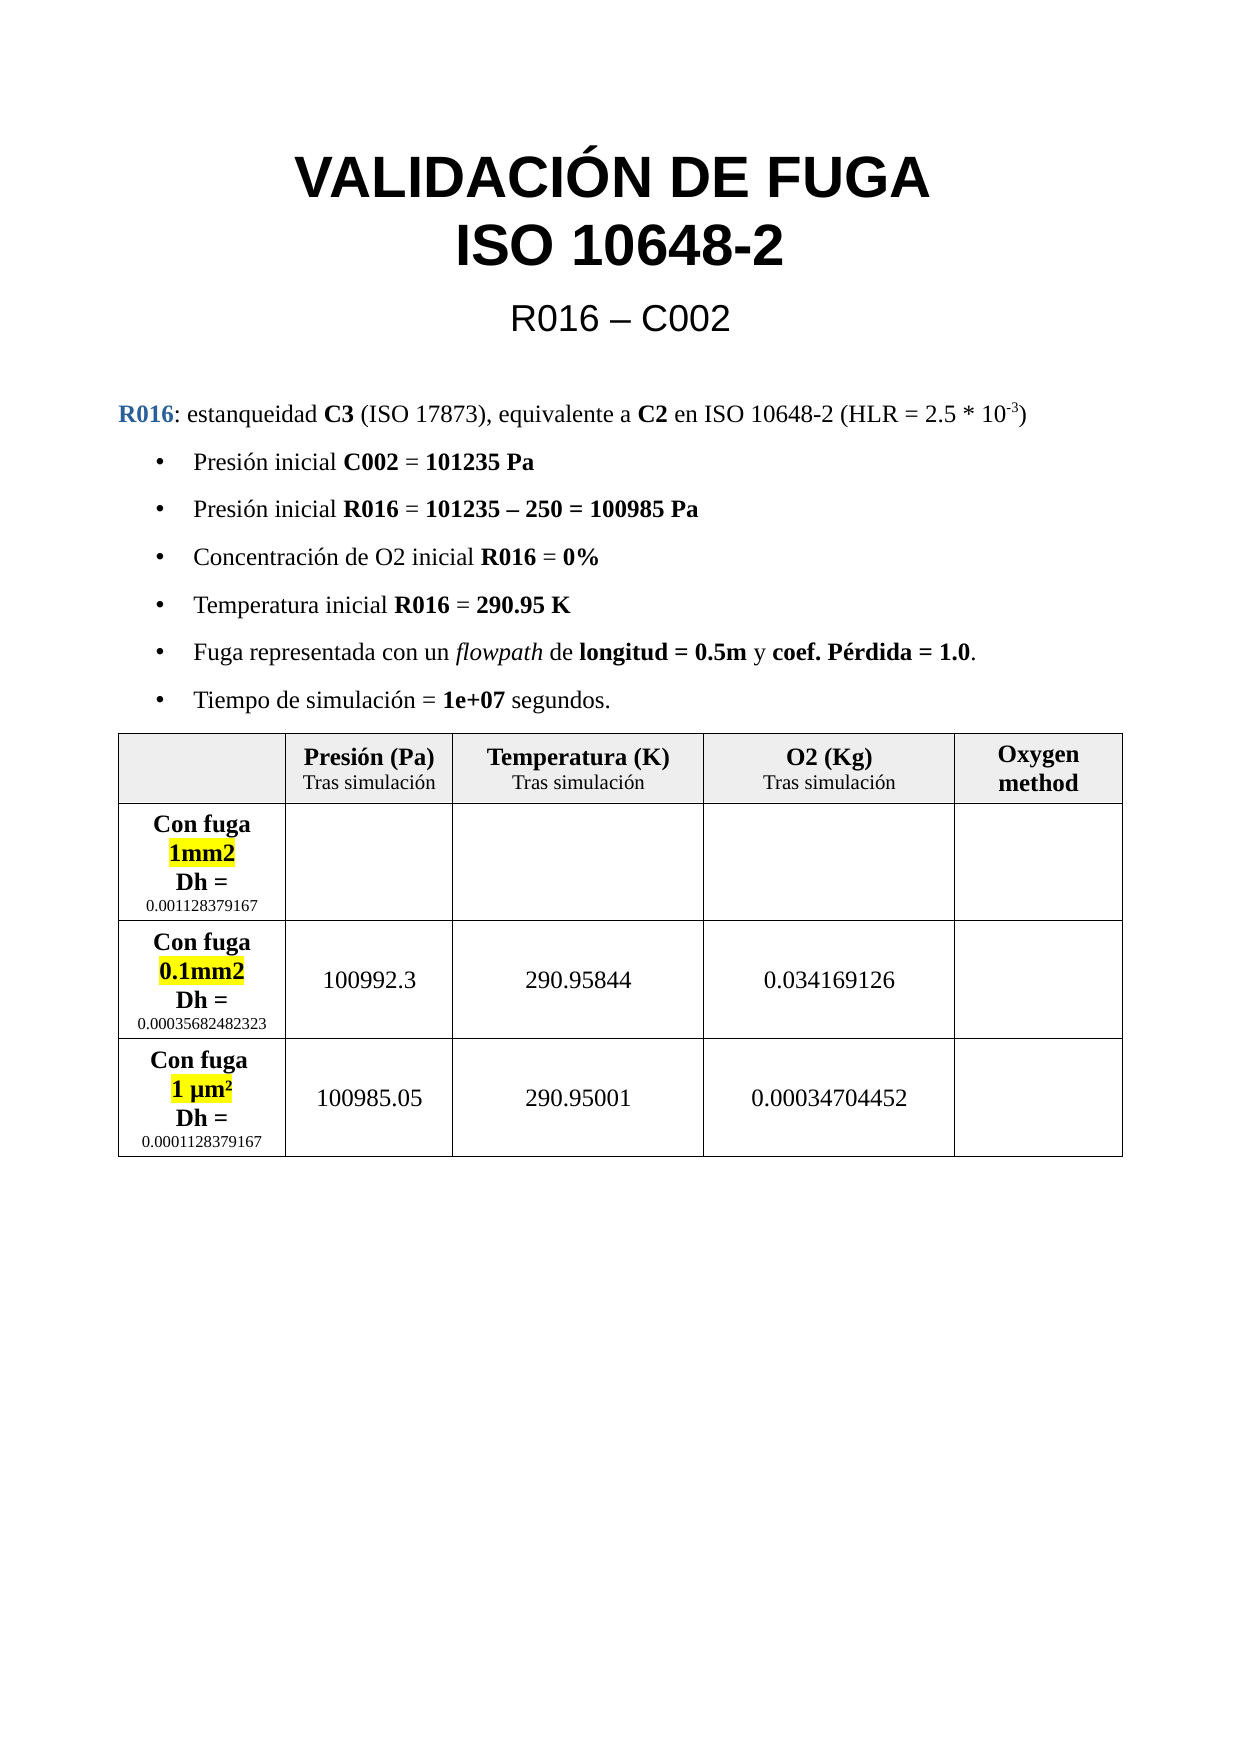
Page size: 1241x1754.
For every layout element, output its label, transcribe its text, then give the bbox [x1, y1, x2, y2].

table_cell 0.034169126 [704, 921, 954, 1038]
table_header [119, 734, 285, 802]
list Presión inicial C002 = 101235 Pa [156, 447, 1122, 476]
list Presión inicial R016 = 101235 – 250 = 100985 Pa [156, 494, 1122, 523]
table_header Temperatura (K) Tras simulación [453, 734, 703, 802]
table_cell [286, 804, 452, 920]
subtitle R016 – C002 [118, 296, 1122, 339]
table_cell 100992.3 [286, 921, 452, 1038]
list Fuga representada con un flowpath de longitud = 0.5m y coef. Pérdida = 1.0. [156, 637, 1122, 666]
table_cell [704, 804, 954, 920]
list Concentración de O2 inicial R016 = 0% [156, 542, 1122, 571]
table_cell [955, 804, 1122, 920]
table_header O2 (Kg) Tras simulación [704, 734, 954, 802]
table_cell [453, 804, 703, 920]
table_cell 290.95844 [453, 921, 703, 1038]
table_cell [955, 1039, 1122, 1156]
table_cell [955, 921, 1122, 1038]
table_header Presión (Pa) Tras simulación [286, 734, 452, 802]
table_cell 0.00034704452 [704, 1039, 954, 1156]
table_cell Con fuga 1mm2 Dh = 0.001128379167 [119, 804, 285, 920]
table_header Oxygen method [955, 734, 1122, 802]
list Temperatura inicial R016 = 290.95 K [156, 590, 1122, 618]
table_cell Con fuga 0.1mm2 Dh = 0.00035682482323 [119, 921, 285, 1038]
text R016: estanqueidad C3 (ISO 17873), equivalente a C2 en ISO 10648-2 (HLR = 2.5 * 10-3) [118, 399, 1122, 428]
table_cell Con fuga 1 µm² Dh = 0.0001128379167 [119, 1039, 285, 1156]
title VALIDACIÓN DE FUGA ISO 10648-2 [118, 143, 1122, 277]
table_cell 290.95001 [453, 1039, 703, 1156]
table_cell 100985.05 [286, 1039, 452, 1156]
list Tiempo de simulación = 1e+07 segundos. [156, 685, 1122, 714]
